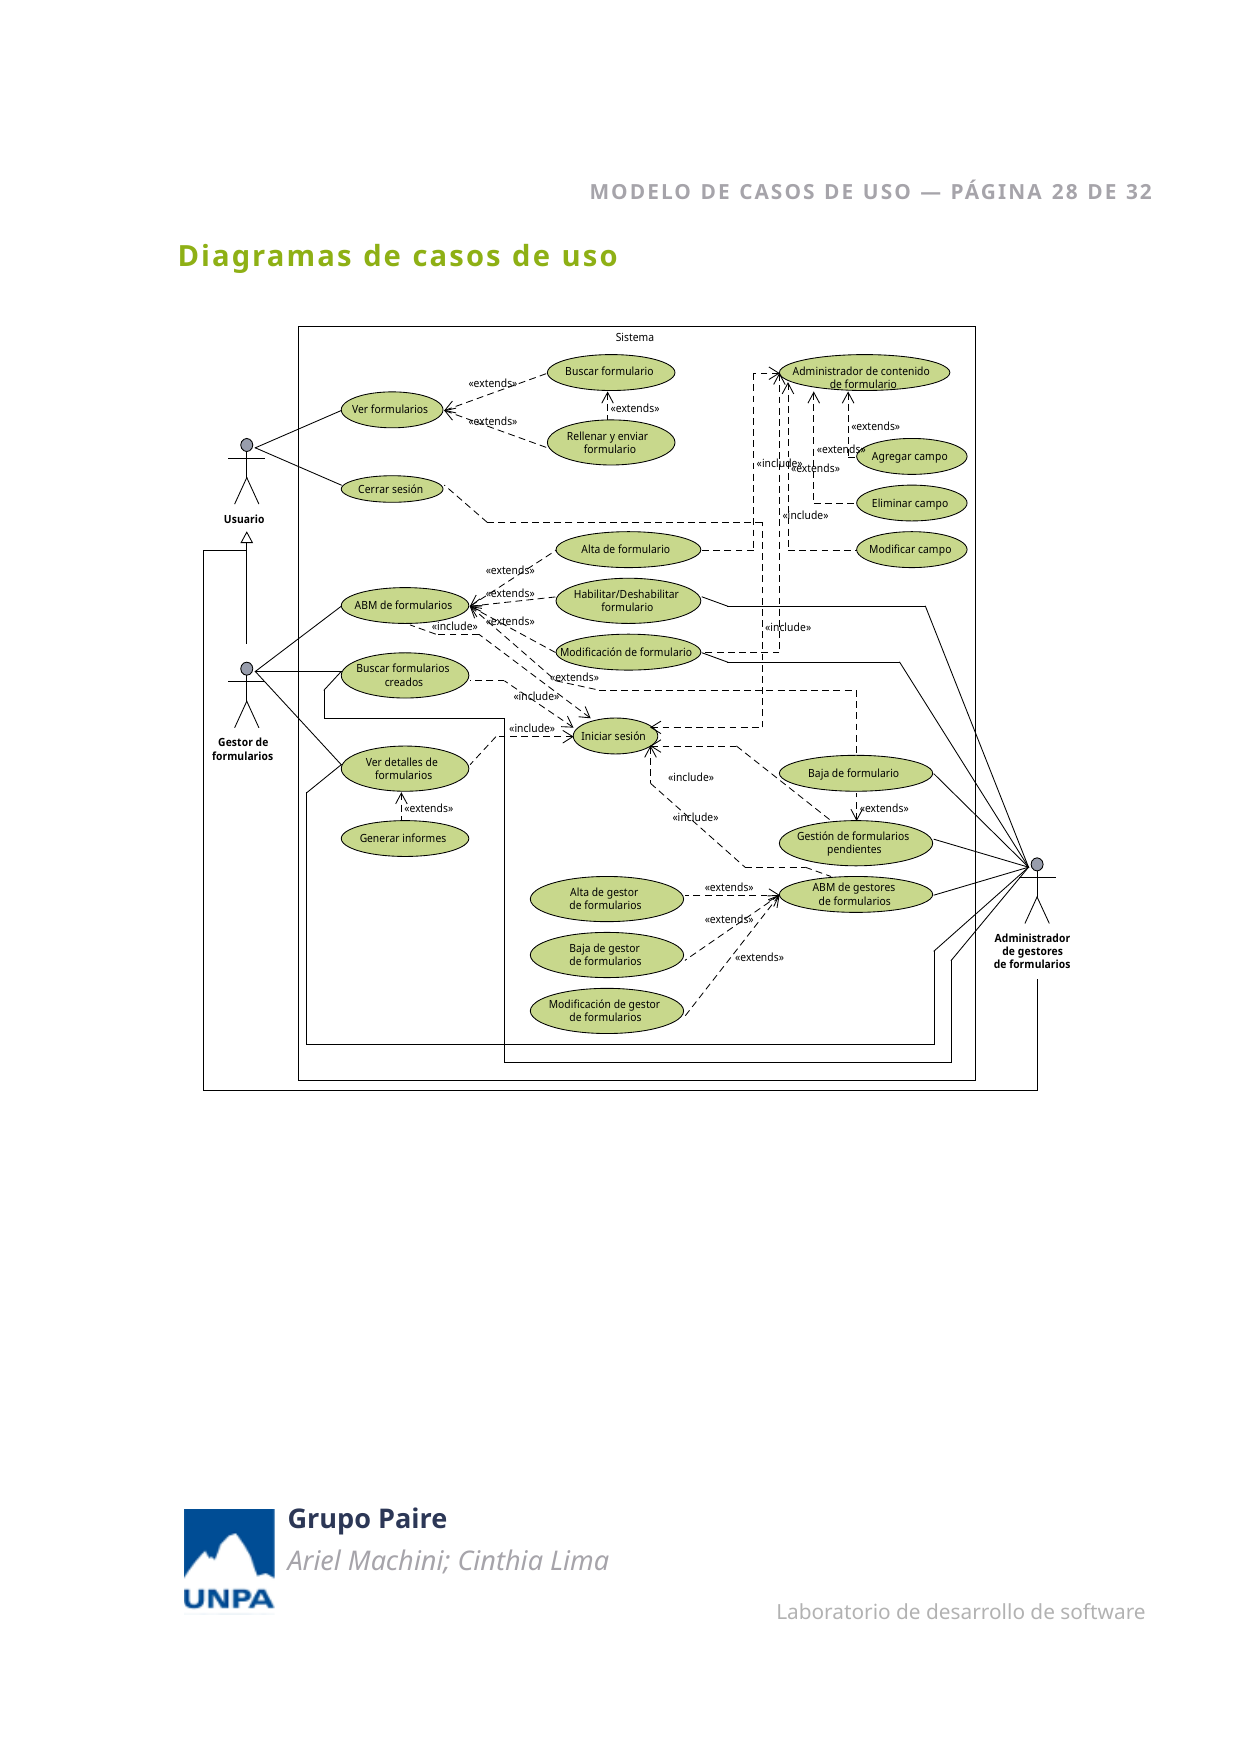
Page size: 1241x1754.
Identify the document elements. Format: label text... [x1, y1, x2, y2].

picture [184, 1509, 275, 1615]
subtitle Diagramas de casos de uso [177, 235, 1152, 275]
